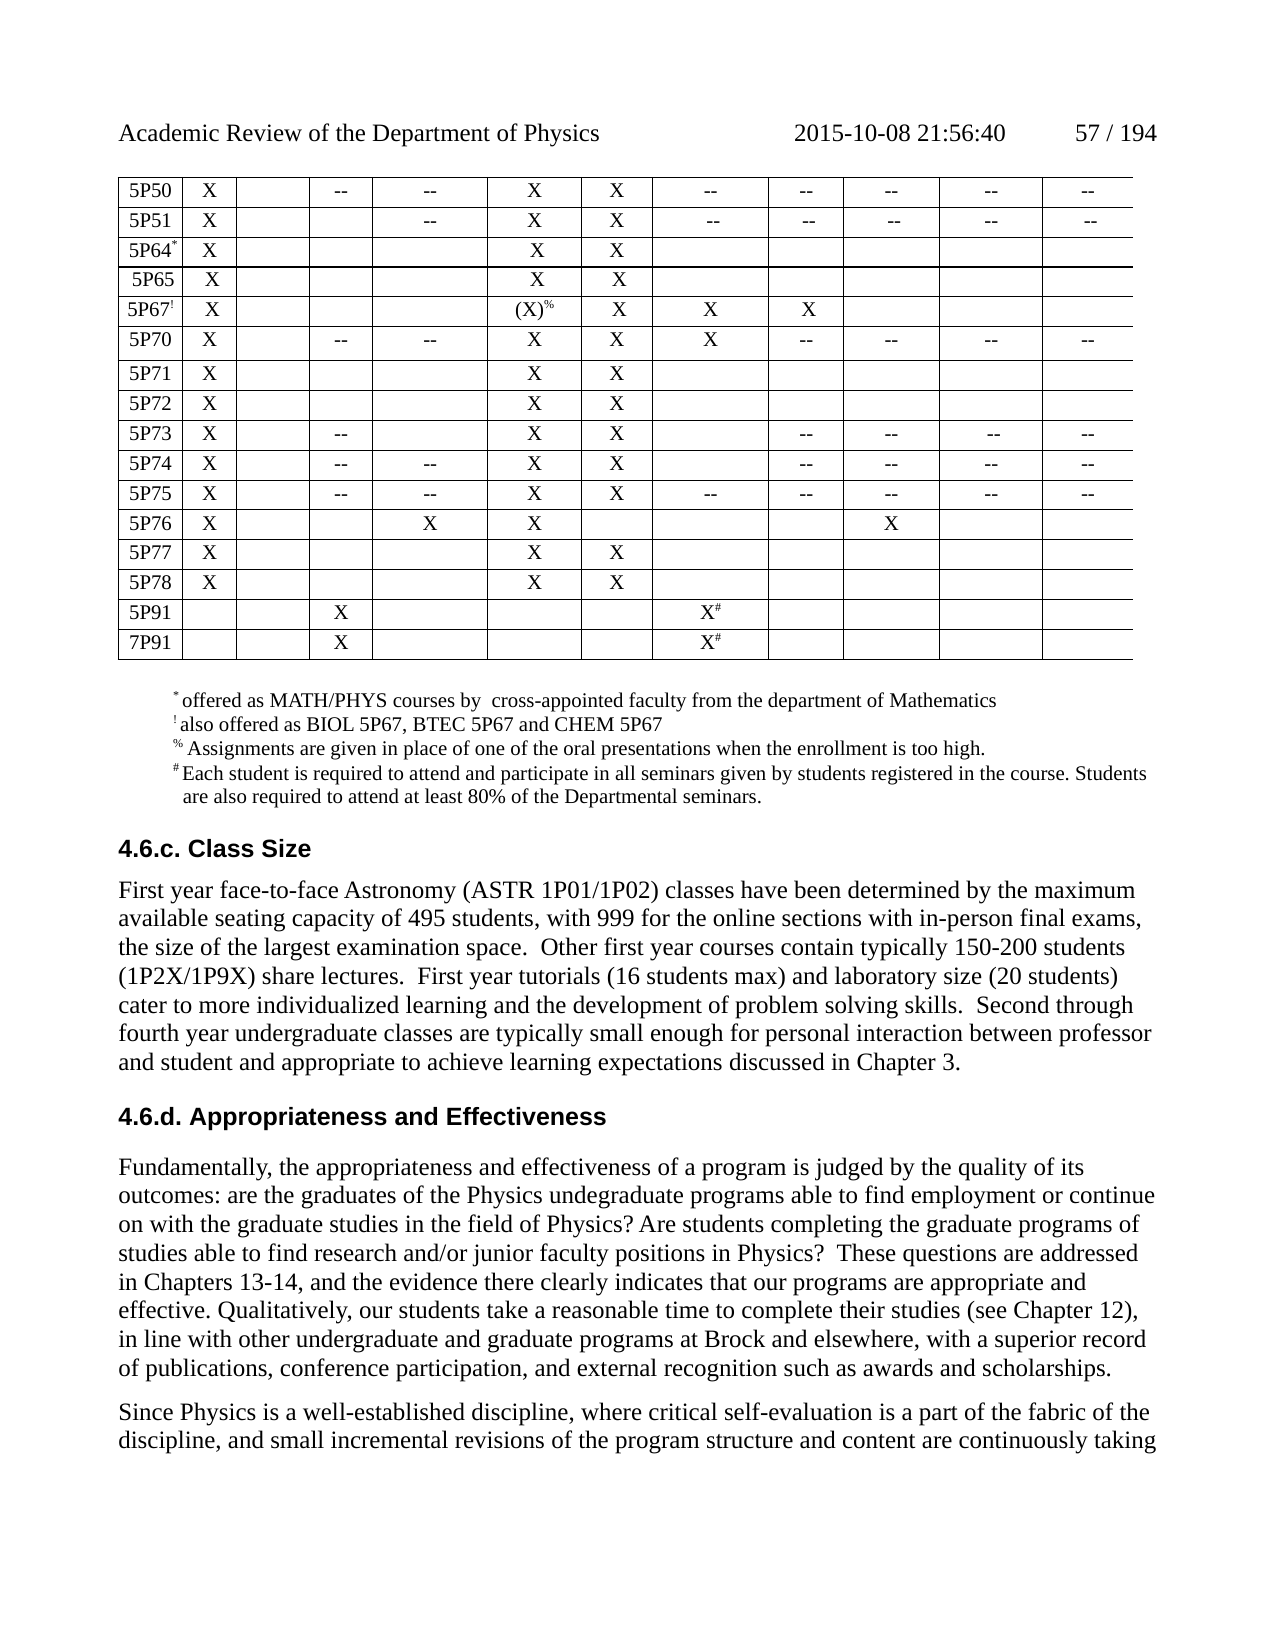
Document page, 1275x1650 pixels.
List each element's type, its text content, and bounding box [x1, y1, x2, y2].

table_cell [373, 421, 487, 450]
table_cell X [183, 327, 236, 360]
table_cell [373, 361, 487, 390]
table_cell X [488, 361, 581, 390]
table_cell X [183, 208, 236, 237]
table_cell [844, 297, 939, 326]
table_cell [844, 391, 939, 420]
table_cell -- [769, 208, 843, 237]
table_cell [844, 630, 939, 658]
table_cell [488, 630, 581, 658]
table_cell -- [844, 208, 939, 237]
table_cell [769, 361, 843, 390]
table_cell [844, 600, 939, 628]
table_cell 5P50 [119, 178, 182, 207]
table_cell [373, 600, 487, 628]
table_cell [582, 600, 652, 628]
table_cell [653, 391, 768, 420]
table_cell -- [373, 327, 487, 360]
table_cell X [183, 510, 236, 539]
text First year face-to-face Astronomy (ASTR 1P01/1P02) classes have been determined by the maximum available seating capacity of 495 students, with 999 for the online sections with in-person final exams, the size of the largest examination space. Other first year courses contain typically 150-200 students (1P2X/1P9X) share lectures. First year tutorials (16 students max) and laboratory size (20 students) cater to more individualized learning and the development of problem solving skills. Second through fourth year undergraduate classes are typically small enough for personal interaction between professor and student and appropriate to achieve learning expectations discussed in Chapter 3. [118, 875, 1157, 1076]
table_cell X [582, 451, 652, 479]
table_cell X [183, 570, 236, 599]
table_cell X [488, 540, 581, 569]
table_cell -- [653, 178, 768, 207]
table_cell -- [310, 421, 372, 450]
table_cell -- [1043, 327, 1133, 360]
table_cell [769, 510, 843, 539]
table_cell -- [769, 451, 843, 479]
table_cell [237, 238, 309, 266]
table_cell X [183, 178, 236, 207]
table_cell [769, 238, 843, 266]
table_cell [310, 361, 372, 390]
table_cell [237, 510, 309, 539]
table_cell -- [940, 451, 1042, 479]
table_cell X [488, 268, 581, 296]
table_cell [940, 361, 1042, 390]
table_cell [373, 268, 487, 296]
table_cell X [488, 510, 581, 539]
table_cell [373, 391, 487, 420]
table_cell [488, 600, 581, 628]
table_cell [844, 268, 939, 296]
table_cell X [183, 361, 236, 390]
table_cell [844, 238, 939, 266]
table_cell [1043, 600, 1133, 628]
table_cell (X)% [488, 297, 581, 326]
table_cell [1043, 268, 1133, 296]
table_cell 5P67! [119, 297, 182, 326]
table_cell -- [844, 421, 939, 450]
table_cell [310, 391, 372, 420]
text Since Physics is a well-established discipline, where critical self-evaluation is a part of the fabric of the discipline, and small incremental revisions of the program structure and content are continuously taking [118, 1397, 1157, 1454]
table_cell [1043, 238, 1133, 266]
table_cell X [183, 481, 236, 509]
table_cell 5P76 [119, 510, 182, 539]
table_cell X [183, 421, 236, 450]
table_cell [653, 570, 768, 599]
table_cell -- [1043, 421, 1133, 450]
table_cell [940, 600, 1042, 628]
table_cell -- [1043, 208, 1133, 237]
table_cell -- [940, 481, 1042, 509]
table_cell X [488, 327, 581, 360]
table_cell [940, 510, 1042, 539]
table_cell X [488, 421, 581, 450]
table_cell [237, 540, 309, 569]
table_cell X [582, 570, 652, 599]
table_cell [310, 238, 372, 266]
table_cell [310, 297, 372, 326]
table_cell X [488, 208, 581, 237]
table_cell X [488, 178, 581, 207]
text Fundamentally, the appropriateness and effectiveness of a program is judged by the quality of its outcomes: are the graduates of the Physics undegraduate programs able to find employment or continue on with the graduate studies in the field of Physics? Are students completing the graduate programs of studies able to find research and/or junior faculty positions in Physics? These questions are addressed in Chapters 13-14, and the evidence there clearly indicates that our programs are appropriate and effective. Qualitatively, our students take a reasonable time to complete their studies (see Chapter 12), in line with other undergraduate and graduate programs at Brock and elsewhere, with a superior record of publications, conference participation, and external recognition such as awards and scholarships. [118, 1152, 1157, 1382]
table_cell [582, 510, 652, 539]
table_cell [653, 238, 768, 266]
table_cell -- [373, 451, 487, 479]
table_cell X [488, 238, 581, 266]
table_cell 5P78 [119, 570, 182, 599]
table_cell [237, 297, 309, 326]
table_cell 5P51 [119, 208, 182, 237]
table_cell [310, 540, 372, 569]
table_cell X [582, 327, 652, 360]
table_cell [769, 630, 843, 658]
table_cell [237, 421, 309, 450]
table_cell [769, 600, 843, 628]
table_cell 5P91 [119, 600, 182, 628]
table_cell X [653, 327, 768, 360]
table_cell -- [940, 421, 1042, 450]
table_cell X [183, 451, 236, 479]
table_cell [237, 268, 309, 296]
table_cell X [844, 510, 939, 539]
table_cell X [582, 268, 652, 296]
table_cell X [488, 451, 581, 479]
table_cell -- [310, 451, 372, 479]
table_cell [237, 178, 309, 207]
table_cell -- [769, 327, 843, 360]
table_cell X# [653, 600, 768, 628]
table_cell X [488, 391, 581, 420]
text % Assignments are given in place of one of the oral presentations when the enrollment is too high. [173, 736, 1157, 760]
table_cell [183, 630, 236, 658]
table_cell [769, 540, 843, 569]
table_cell 5P75 [119, 481, 182, 509]
table_cell 5P77 [119, 540, 182, 569]
table_cell [373, 630, 487, 658]
text ! also offered as BIOL 5P67, BTEC 5P67 and CHEM 5P67 [173, 712, 1157, 736]
table_cell [940, 268, 1042, 296]
table_cell -- [373, 481, 487, 509]
table_cell -- [940, 327, 1042, 360]
table_cell [237, 391, 309, 420]
table_cell 5P70 [119, 327, 182, 360]
table_cell -- [310, 481, 372, 509]
table_cell 5P73 [119, 421, 182, 450]
table_cell [844, 540, 939, 569]
table_cell X [488, 570, 581, 599]
table_cell [844, 361, 939, 390]
table_cell [940, 238, 1042, 266]
table_cell [653, 540, 768, 569]
table_cell [1043, 510, 1133, 539]
table_cell [1043, 540, 1133, 569]
table_cell [940, 297, 1042, 326]
table_cell -- [844, 327, 939, 360]
table_cell X [769, 297, 843, 326]
table_cell X# [653, 630, 768, 658]
table_cell X [582, 297, 652, 326]
table_cell [237, 630, 309, 658]
table_cell X [310, 630, 372, 658]
table_cell X [582, 238, 652, 266]
text * offered as MATH/PHYS courses by cross-appointed faculty from the department of Mathematics [173, 688, 1157, 712]
table_cell X [183, 297, 236, 326]
table_cell 5P71 [119, 361, 182, 390]
table_cell -- [373, 208, 487, 237]
table_cell [237, 570, 309, 599]
table_cell [769, 268, 843, 296]
table_cell X [183, 238, 236, 266]
table_cell [1043, 630, 1133, 658]
subtitle Appropriateness and Effectiveness [118, 1102, 1157, 1130]
table_cell [769, 391, 843, 420]
table_cell [310, 208, 372, 237]
table_cell 5P72 [119, 391, 182, 420]
table_cell [310, 268, 372, 296]
table_cell [373, 238, 487, 266]
table_cell [653, 421, 768, 450]
table_cell X [653, 297, 768, 326]
table_cell [940, 540, 1042, 569]
subtitle Class Size [118, 833, 1157, 862]
table_cell [373, 297, 487, 326]
table_cell [1043, 570, 1133, 599]
table_cell -- [844, 178, 939, 207]
table_cell [1043, 297, 1133, 326]
table_cell -- [310, 178, 372, 207]
table_cell -- [769, 421, 843, 450]
table_cell [769, 570, 843, 599]
table_cell X [582, 391, 652, 420]
table_cell [373, 570, 487, 599]
table_cell [582, 630, 652, 658]
table_cell [653, 451, 768, 479]
table_cell [237, 600, 309, 628]
table_cell -- [373, 178, 487, 207]
table_cell -- [940, 178, 1042, 207]
table_cell X [582, 540, 652, 569]
table_cell -- [1043, 178, 1133, 207]
table_cell -- [310, 327, 372, 360]
table_cell X [183, 540, 236, 569]
table_cell [940, 630, 1042, 658]
table_cell -- [940, 208, 1042, 237]
table_cell X [582, 208, 652, 237]
table_cell -- [653, 481, 768, 509]
table_cell [373, 540, 487, 569]
table_cell -- [1043, 451, 1133, 479]
table_cell [844, 570, 939, 599]
table_cell 5P64* [119, 238, 182, 266]
table_cell X [310, 600, 372, 628]
table_cell [940, 570, 1042, 599]
table_cell [1043, 391, 1133, 420]
table_cell [653, 268, 768, 296]
table_cell [310, 510, 372, 539]
table_cell [237, 361, 309, 390]
table_cell [310, 570, 372, 599]
table_cell 5P74 [119, 451, 182, 479]
table_cell X [183, 391, 236, 420]
table_cell [237, 481, 309, 509]
table_cell [237, 208, 309, 237]
table_cell -- [653, 208, 768, 237]
table_cell -- [769, 481, 843, 509]
table_cell X [373, 510, 487, 539]
table_cell -- [844, 451, 939, 479]
table_cell [237, 451, 309, 479]
table_cell [940, 391, 1042, 420]
table_cell -- [769, 178, 843, 207]
table_cell 7P91 [119, 630, 182, 658]
table_cell [1043, 361, 1133, 390]
table_cell X [582, 421, 652, 450]
table_cell [653, 361, 768, 390]
text # Each student is required to attend and participate in all seminars given by students registered in the course. Students are also required to attend at least 80% of the Departmental seminars. [173, 760, 1157, 808]
table_cell X [582, 481, 652, 509]
table_cell [183, 600, 236, 628]
table_cell [237, 327, 309, 360]
table_cell -- [844, 481, 939, 509]
table_cell -- [1043, 481, 1133, 509]
table_cell X [183, 268, 236, 296]
table_cell X [582, 361, 652, 390]
table_cell 5P65 [119, 268, 182, 296]
table_cell [653, 510, 768, 539]
table_cell X [582, 178, 652, 207]
table_cell X [488, 481, 581, 509]
